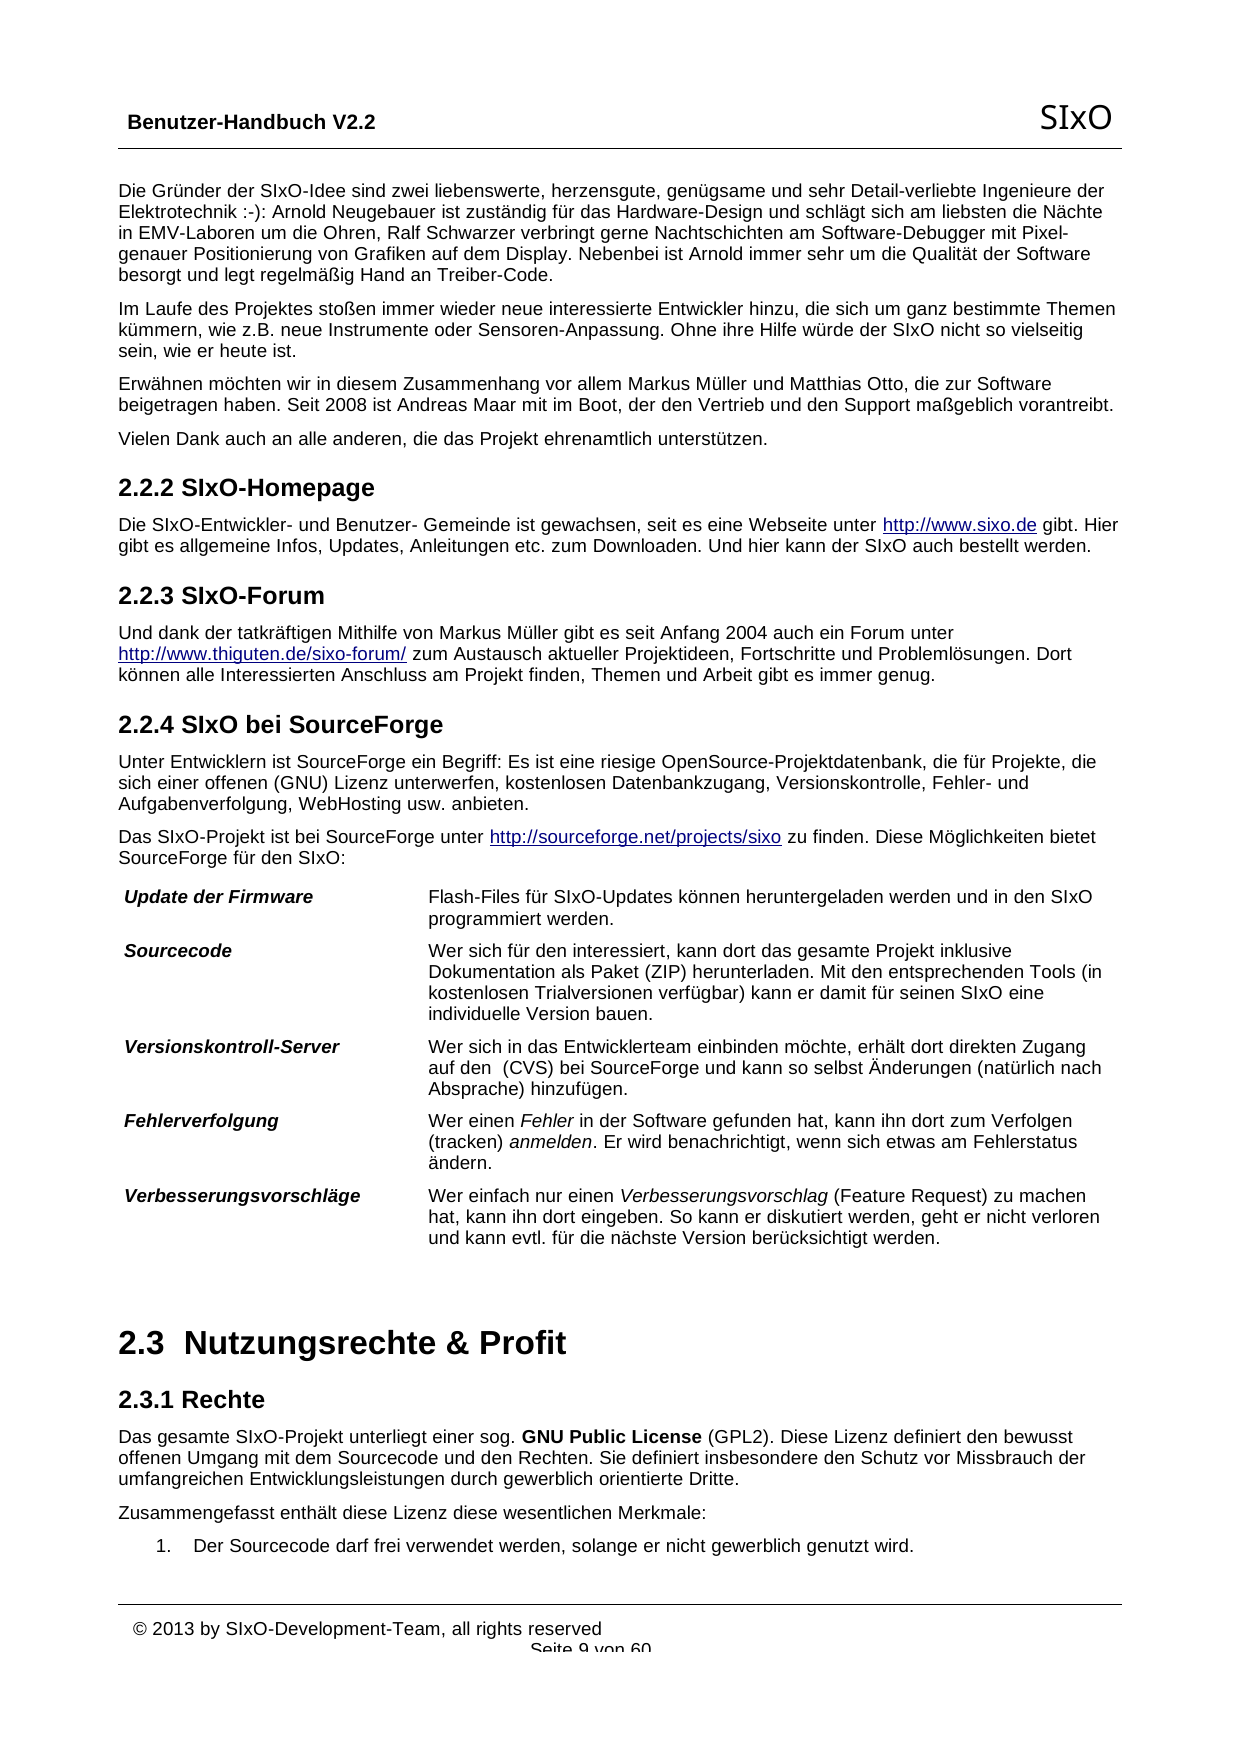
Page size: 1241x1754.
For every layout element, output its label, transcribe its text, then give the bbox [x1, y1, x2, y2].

text Die Gründer der SIxO-Idee sind zwei liebenswerte, herzensgute, genügsame und sehr Detail-verliebte Ingenieure der Elektrotechnik :-): Arnold Neugebauer ist zuständig für das Hardware-Design und schlägt sich am liebsten die Nächte in EMV-Laboren um die Ohren, Ralf Schwarzer verbringt gerne Nachtschichten am Software-Debugger mit Pixel-genauer Positionierung von Grafiken auf dem Display. Nebenbei ist Arnold immer sehr um die Qualität der Software besorgt und legt regelmäßig Hand an Treiber-Code. [118, 180, 1122, 286]
text Die SIxO-Entwickler- und Benutzer- Gemeinde ist gewachsen, seit es eine Webseite unter http://www.sixo.de gibt. Hier gibt es allgemeine Infos, Updates, Anleitungen etc. zum Downloaden. Und hier kann der SIxO auch bestellt werden. [118, 515, 1122, 557]
text Zusammengefasst enthält diese Lizenz diese wesentlichen Merkmale: [118, 1502, 1122, 1523]
table_cell Verbesserungsvorschläge [118, 1180, 422, 1254]
table_cell Wer einen Fehler in der Software gefunden hat, kann ihn dort zum Verfolgen (tracken) anmelden. Er wird benachrichtigt, wenn sich etwas am Fehlerstatus ändern. [423, 1105, 1123, 1179]
table_header Flash-Files für SIxO-Updates können heruntergeladen werden und in den SIxO programmiert werden. [423, 881, 1123, 935]
subtitle Rechte [118, 1386, 1122, 1414]
text Das gesamte SIxO-Projekt unterliegt einer sog. GNU Public License (GPL2). Diese Lizenz definiert den bewusst offenen Umgang mit dem Sourcecode und den Rechten. Sie definiert insbesondere den Schutz vor Missbrauch der umfangreichen Entwicklungsleistungen durch gewerblich orientierte Dritte. [118, 1427, 1122, 1490]
table_cell Wer sich in das Entwicklerteam einbinden möchte, erhält dort direkten Zugang auf den (CVS) bei SourceForge und kann so selbst Änderungen (natürlich nach Absprache) hinzufügen. [423, 1030, 1123, 1105]
table_cell Versionskontroll-Server [118, 1030, 422, 1105]
text Erwähnen möchten wir in diesem Zusammenhang vor allem Markus Müller und Matthias Otto, die zur Software beigetragen haben. Seit 2008 ist Andreas Maar mit im Boot, der den Vertrieb und den Support maßgeblich vorantreibt. [118, 374, 1122, 416]
table_cell Wer einfach nur einen Verbesserungsvorschlag (Feature Request) zu machen hat, kann ihn dort eingeben. So kann er diskutiert werden, geht er nicht verloren und kann evtl. für die nächste Version berücksichtigt werden. [423, 1180, 1123, 1254]
text Vielen Dank auch an alle anderen, die das Projekt ehrenamtlich unterstützen. [118, 428, 1122, 449]
table_cell Fehlerverfolgung [118, 1105, 422, 1179]
table_header Update der Firmware [118, 881, 422, 935]
list Der Sourcecode darf frei verwendet werden, solange er nicht gewerblich genutzt wird. [156, 1536, 1122, 1557]
subtitle SIxO-Homepage [118, 474, 1122, 502]
text Unter Entwicklern ist SourceForge ein Begriff: Es ist eine riesige OpenSource-Projektdatenbank, die für Projekte, die sich einer offenen (GNU) Lizenz unterwerfen, kostenlosen Datenbankzugang, Versionskontrolle, Fehler- und Aufgabenverfolgung, WebHosting usw. anbieten. [118, 751, 1122, 814]
table_cell Wer sich für den interessiert, kann dort das gesamte Projekt inklusive Dokumentation als Paket (ZIP) herunterladen. Mit den entsprechenden Tools (in kostenlosen Trialversionen verfügbar) kann er damit für seinen SIxO eine individuelle Version bauen. [423, 935, 1123, 1030]
text Und dank der tatkräftigen Mithilfe von Markus Müller gibt es seit Anfang 2004 auch ein Forum unter http://www.thiguten.de/sixo-forum/ zum Austausch aktueller Projektideen, Fortschritte und Problemlösungen. Dort können alle Interessierten Anschluss am Projekt finden, Themen und Arbeit gibt es immer genug. [118, 622, 1122, 686]
text Das SIxO-Projekt ist bei SourceForge unter http://sourceforge.net/projects/sixo zu finden. Diese Möglichkeiten bietet SourceForge für den SIxO: [118, 827, 1122, 869]
subtitle SIxO-Forum [118, 582, 1122, 610]
subtitle SIxO bei SourceForge [118, 711, 1122, 738]
text Im Laufe des Projektes stoßen immer wieder neue interessierte Entwickler hinzu, die sich um ganz bestimmte Themen kümmern, wie z.B. neue Instrumente oder Sensoren-Anpassung. Ohne ihre Hilfe würde der SIxO nicht so vielseitig sein, wie er heute ist. [118, 298, 1122, 361]
subtitle Nutzungsrechte & Profit [118, 1324, 1122, 1361]
table_cell Sourcecode [118, 935, 422, 1030]
